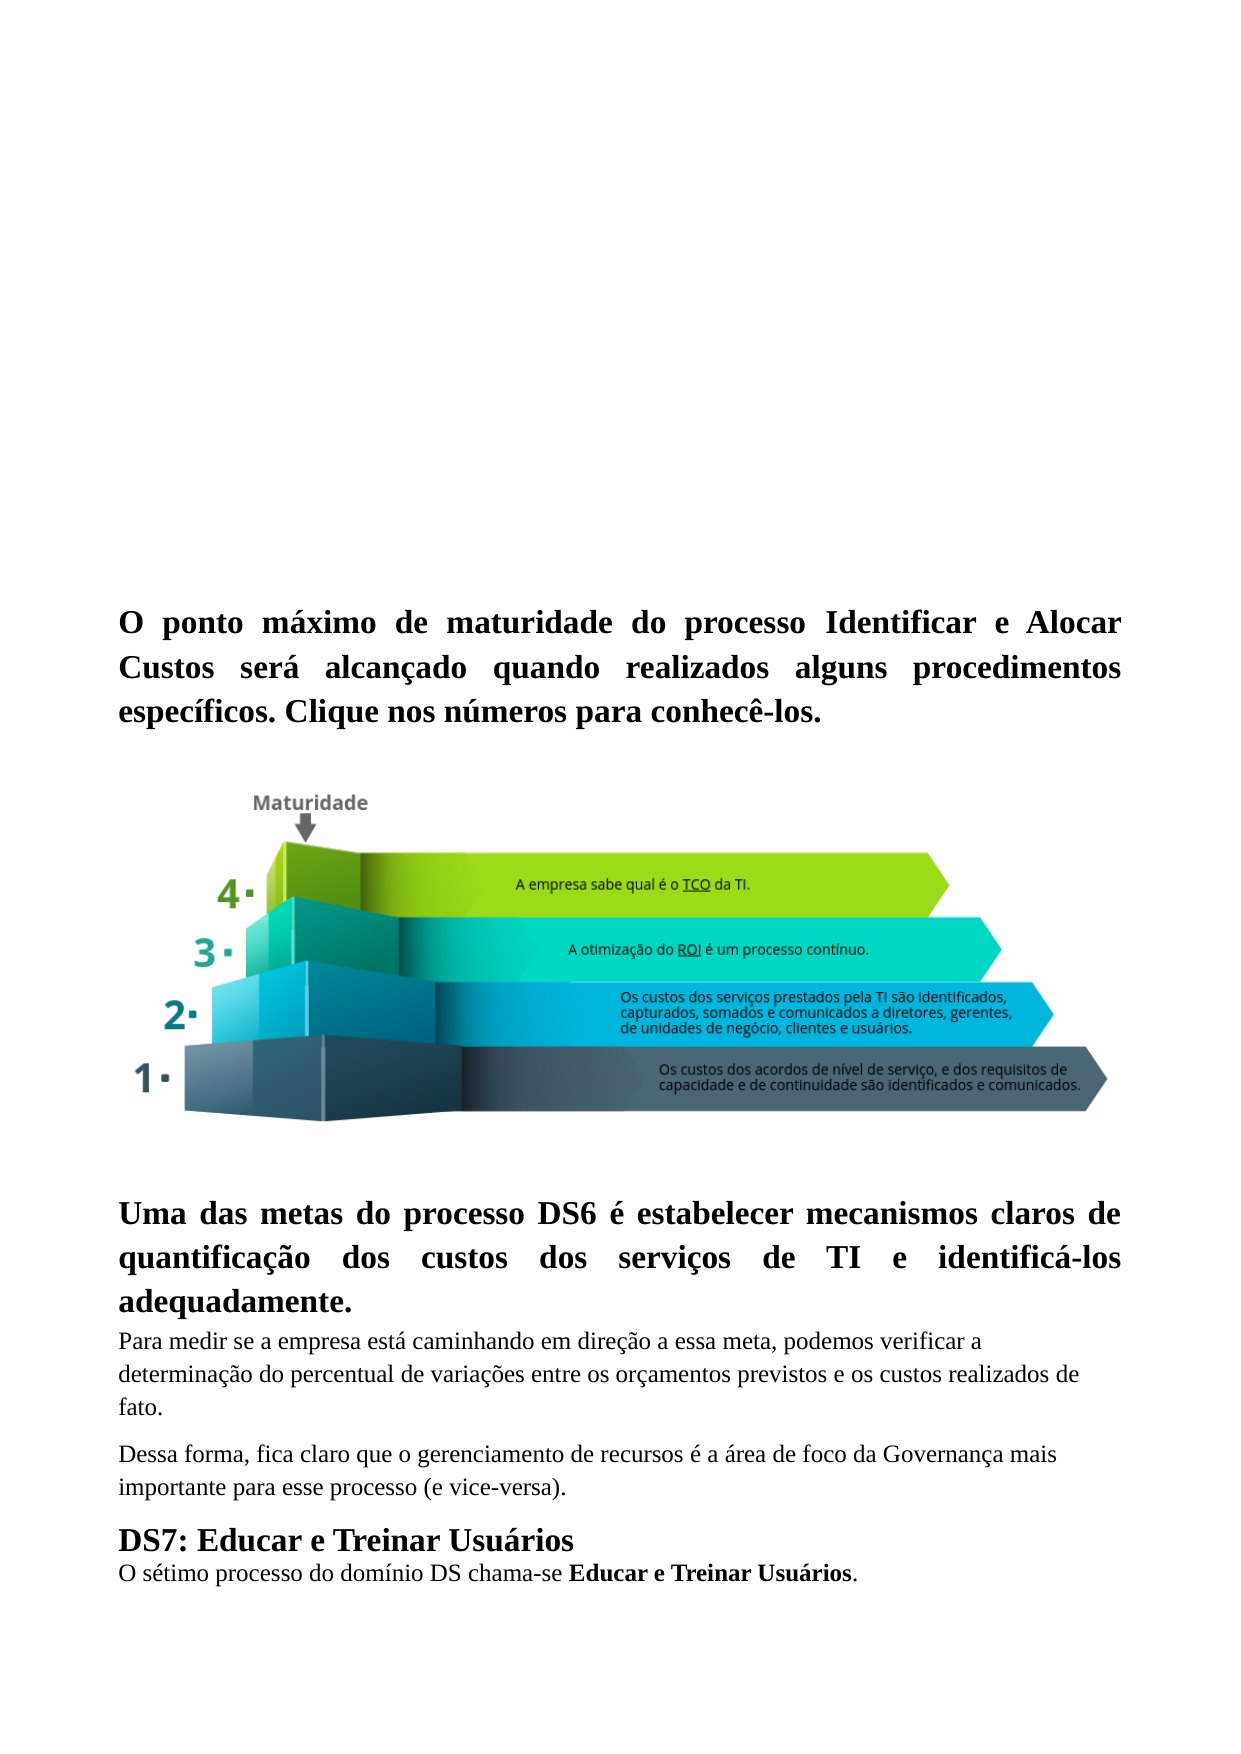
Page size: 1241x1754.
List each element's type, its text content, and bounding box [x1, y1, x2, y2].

text O ponto máximo de maturidade do processo Identificar e Alocar Custos será alcançado quando realizados alguns procedimentos específicos. Clique nos números para conhecê-los. [118, 603, 1122, 729]
subtitle DS7: Educar e Treinar Usuários [118, 1520, 1122, 1558]
text Uma das metas do processo DS6 é estabelecer mecanismos claros de quantificação dos custos dos serviços de TI e identificá-los adequadamente. [118, 1194, 1122, 1320]
text Dessa forma, fica claro que o gerenciamento de recursos é a área de foco da Governança mais importante para esse processo (e vice-versa). [118, 1439, 1122, 1501]
text Para medir se a empresa está caminhando em direção a essa meta, podemos verificar a determinação do percentual de variações entre os orçamentos previstos e os custos realizados de fato. [118, 1326, 1122, 1421]
text O sétimo processo do domínio DS chama-se Educar e Treinar Usuários. [118, 1558, 1122, 1587]
picture [118, 779, 1123, 1144]
